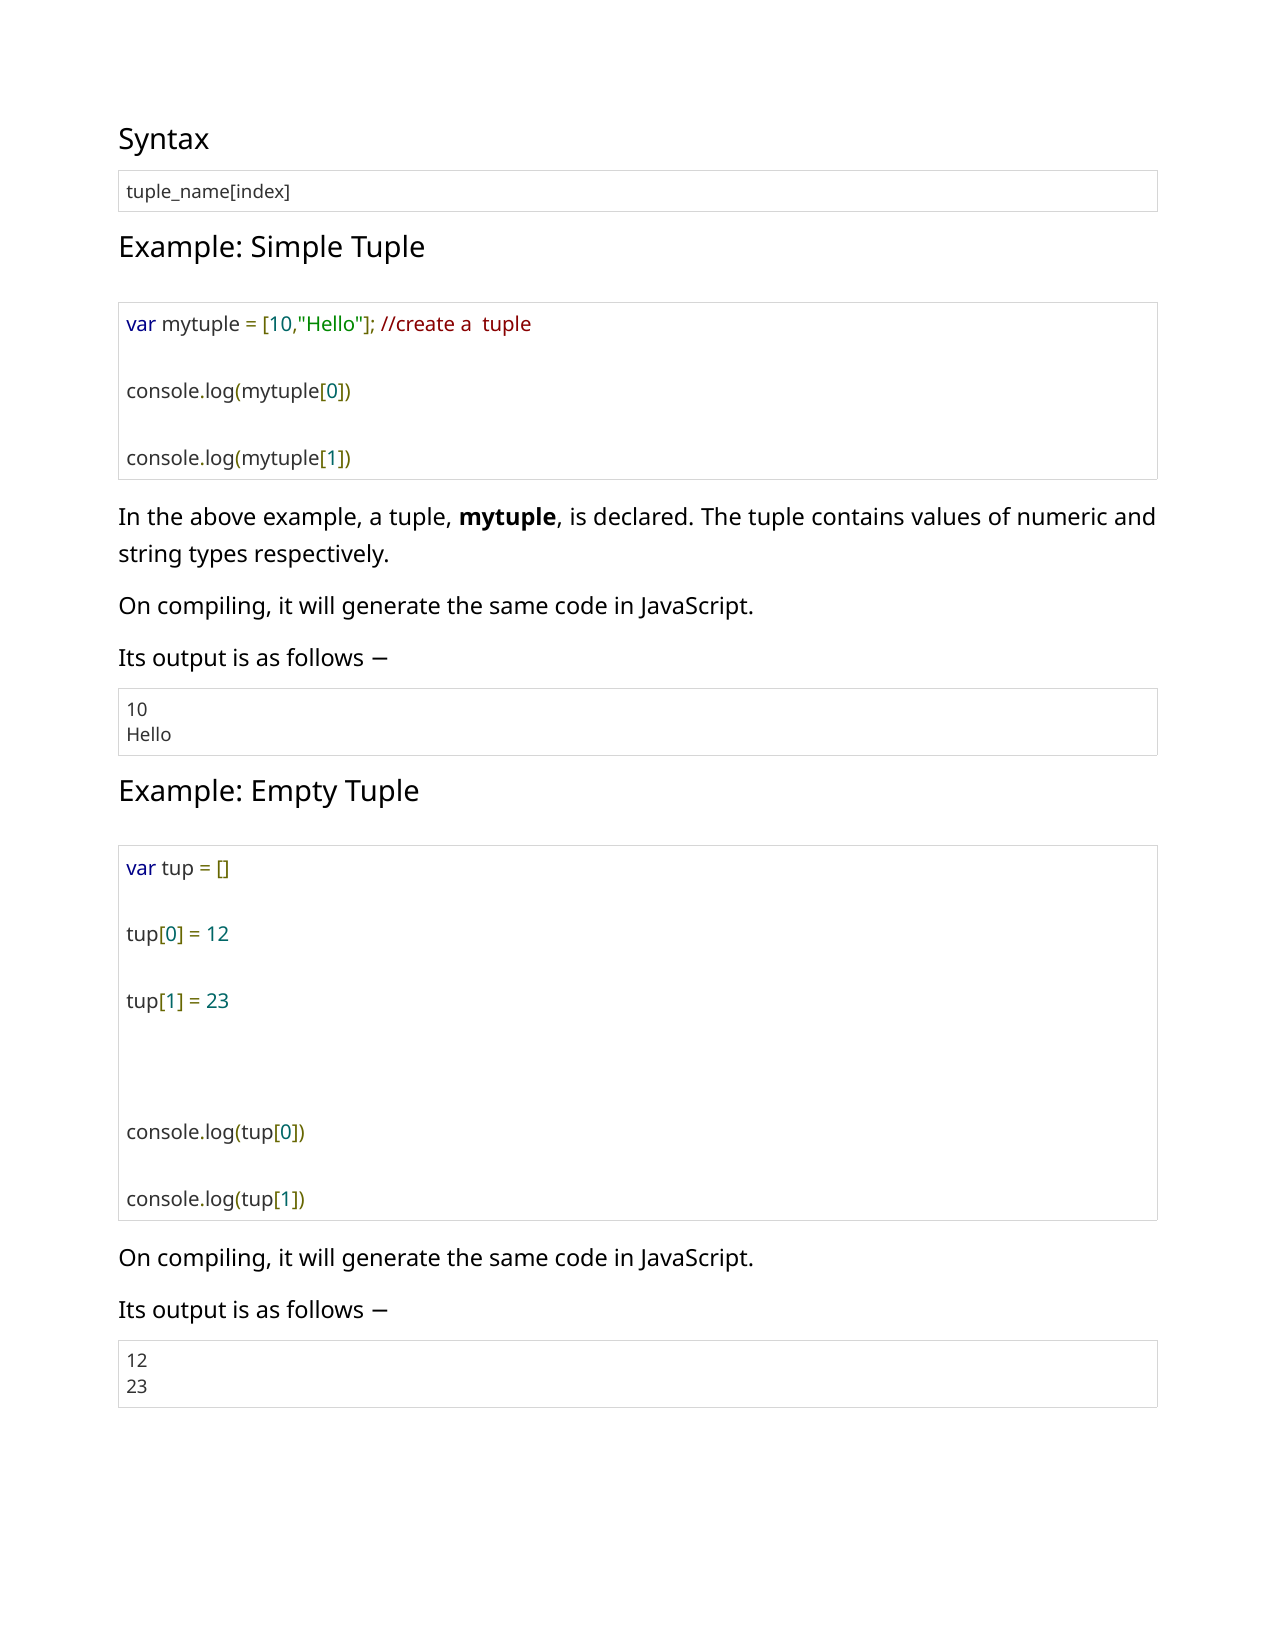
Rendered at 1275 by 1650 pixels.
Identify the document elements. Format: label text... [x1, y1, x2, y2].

text console.log(mytuple[0]) [119, 369, 1157, 404]
text console.log(tup[1]) [119, 1177, 1157, 1220]
text var mytuple = [10,"Hello"]; //create a tuple [119, 303, 1157, 337]
text Hello [119, 714, 1157, 755]
text 10 [119, 689, 1157, 714]
text console.log(tup[0]) [119, 1110, 1157, 1145]
text Its output is as follows − [118, 636, 1157, 674]
text Its output is as follows − [118, 1288, 1157, 1325]
subtitle Example: Empty Tuple [118, 770, 1157, 809]
text console.log(mytuple[1]) [119, 435, 1157, 479]
text 12 [119, 1341, 1157, 1365]
subtitle Example: Simple Tuple [118, 226, 1157, 266]
subtitle Syntax [118, 118, 1157, 158]
text 23 [119, 1365, 1157, 1407]
text On compiling, it will generate the same code in JavaScript. [118, 584, 1157, 622]
text In the above example, a tuple, mytuple, is declared. The tuple contains values of numeric and string types respectively. [118, 494, 1157, 569]
text On compiling, it will generate the same code in JavaScript. [118, 1236, 1157, 1273]
text tup[1] = 23 [119, 979, 1157, 1014]
text var tup = [] [119, 846, 1157, 881]
text tup[0] = 12 [119, 912, 1157, 948]
text tuple_name[index] [119, 171, 1157, 211]
